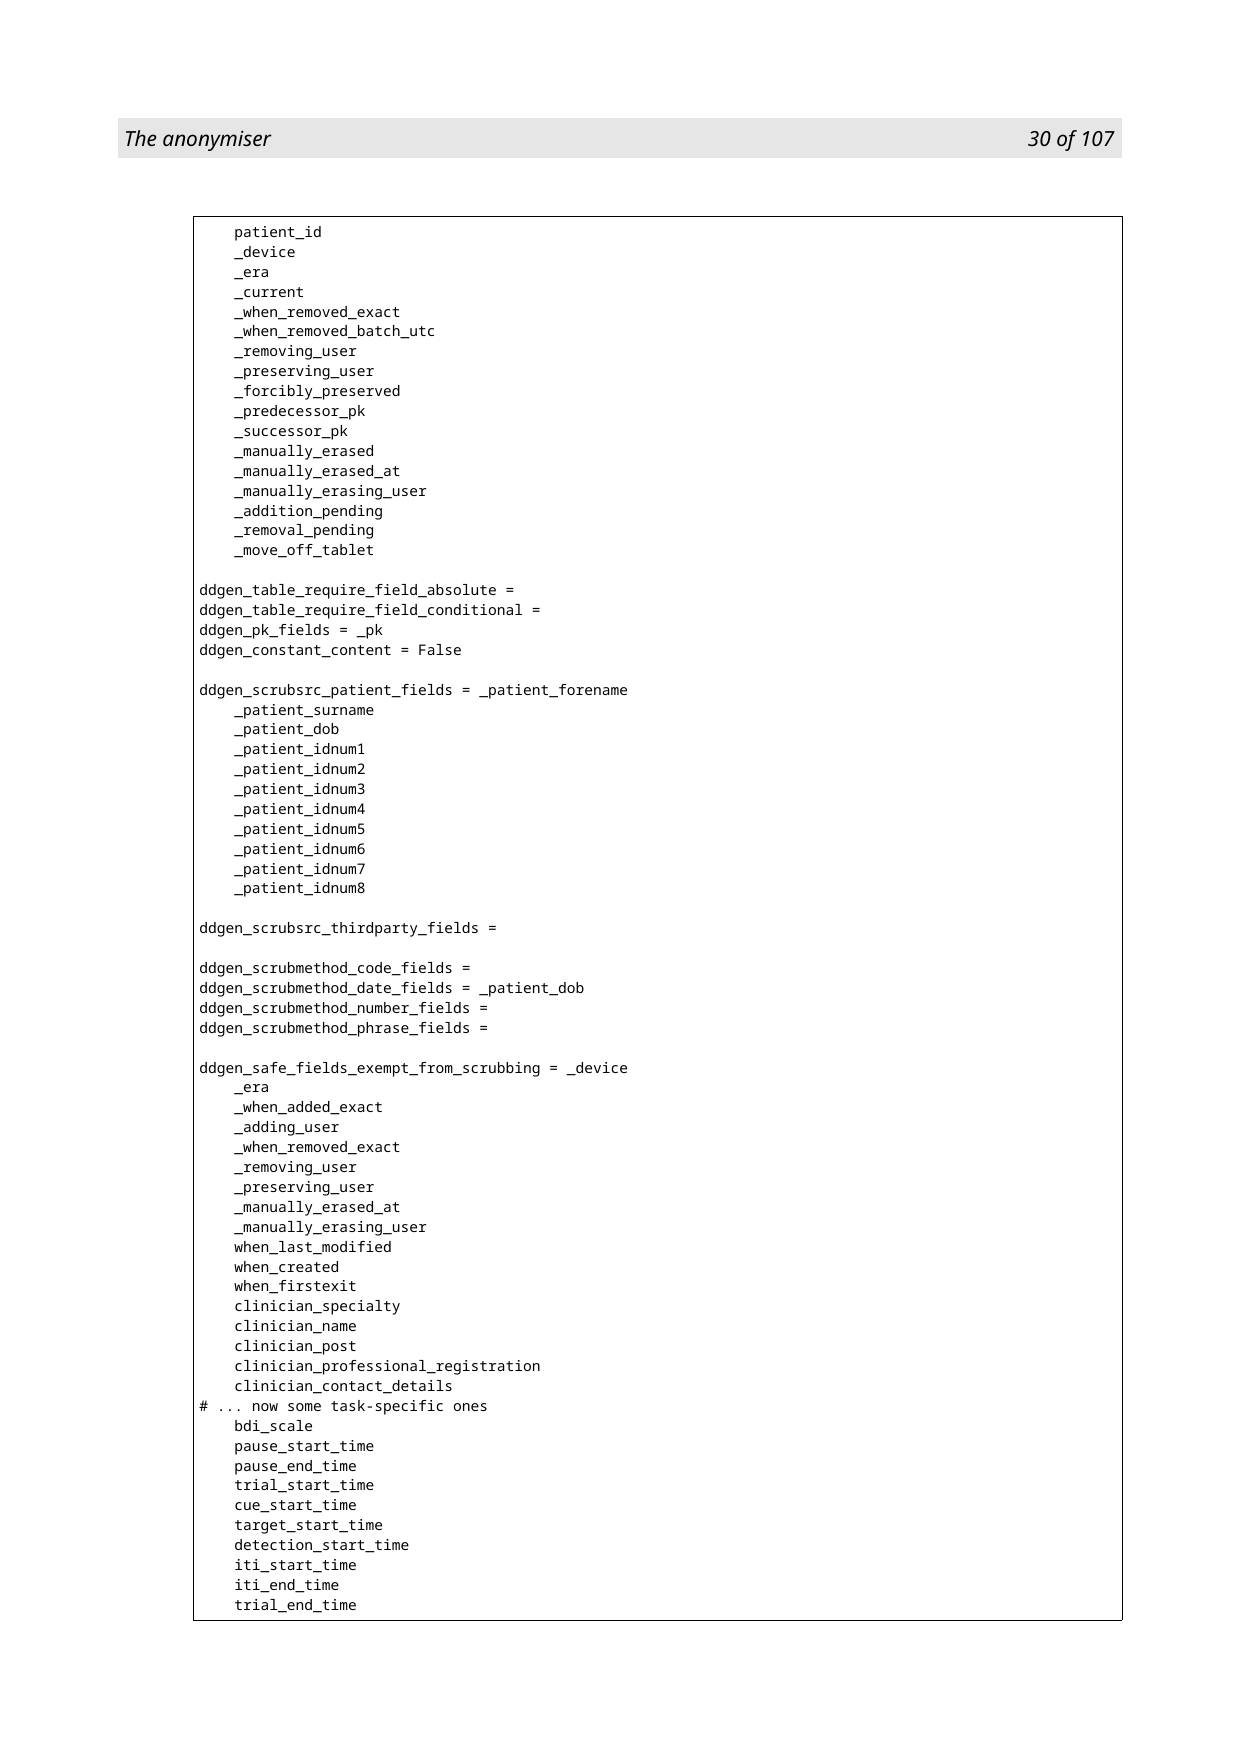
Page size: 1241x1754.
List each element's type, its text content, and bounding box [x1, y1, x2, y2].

table_header patient_id _device _era _current _when_removed_exact _when_removed_batch_utc _removing_user _preserving_user _forcibly_preserved _predecessor_pk _successor_pk _manually_erased _manually_erased_at _manually_erasing_user _addition_pending _removal_pending _move_off_tablet ddgen_table_require_field_absolute = ddgen_table_require_field_conditional = ddgen_pk_fields = _pk ddgen_constant_content = False ddgen_scrubsrc_patient_fields = _patient_forename _patient_surname _patient_dob _patient_idnum1 _patient_idnum2 _patient_idnum3 _patient_idnum4 _patient_idnum5 _patient_idnum6 _patient_idnum7 _patient_idnum8 ddgen_scrubsrc_thirdparty_fields = ddgen_scrubmethod_code_fields = ddgen_scrubmethod_date_fields = _patient_dob ddgen_scrubmethod_number_fields = ddgen_scrubmethod_phrase_fields = ddgen_safe_fields_exempt_from_scrubbing = _device _era _when_added_exact _adding_user _when_removed_exact _removing_user _preserving_user _manually_erased_at _manually_erasing_user when_last_modified when_created when_firstexit clinician_specialty clinician_name clinician_post clinician_professional_registration clinician_contact_details # ... now some task-specific ones bdi_scale pause_start_time pause_end_time trial_start_time cue_start_time target_start_time detection_start_time iti_start_time iti_end_time trial_end_time [194, 217, 1122, 1620]
